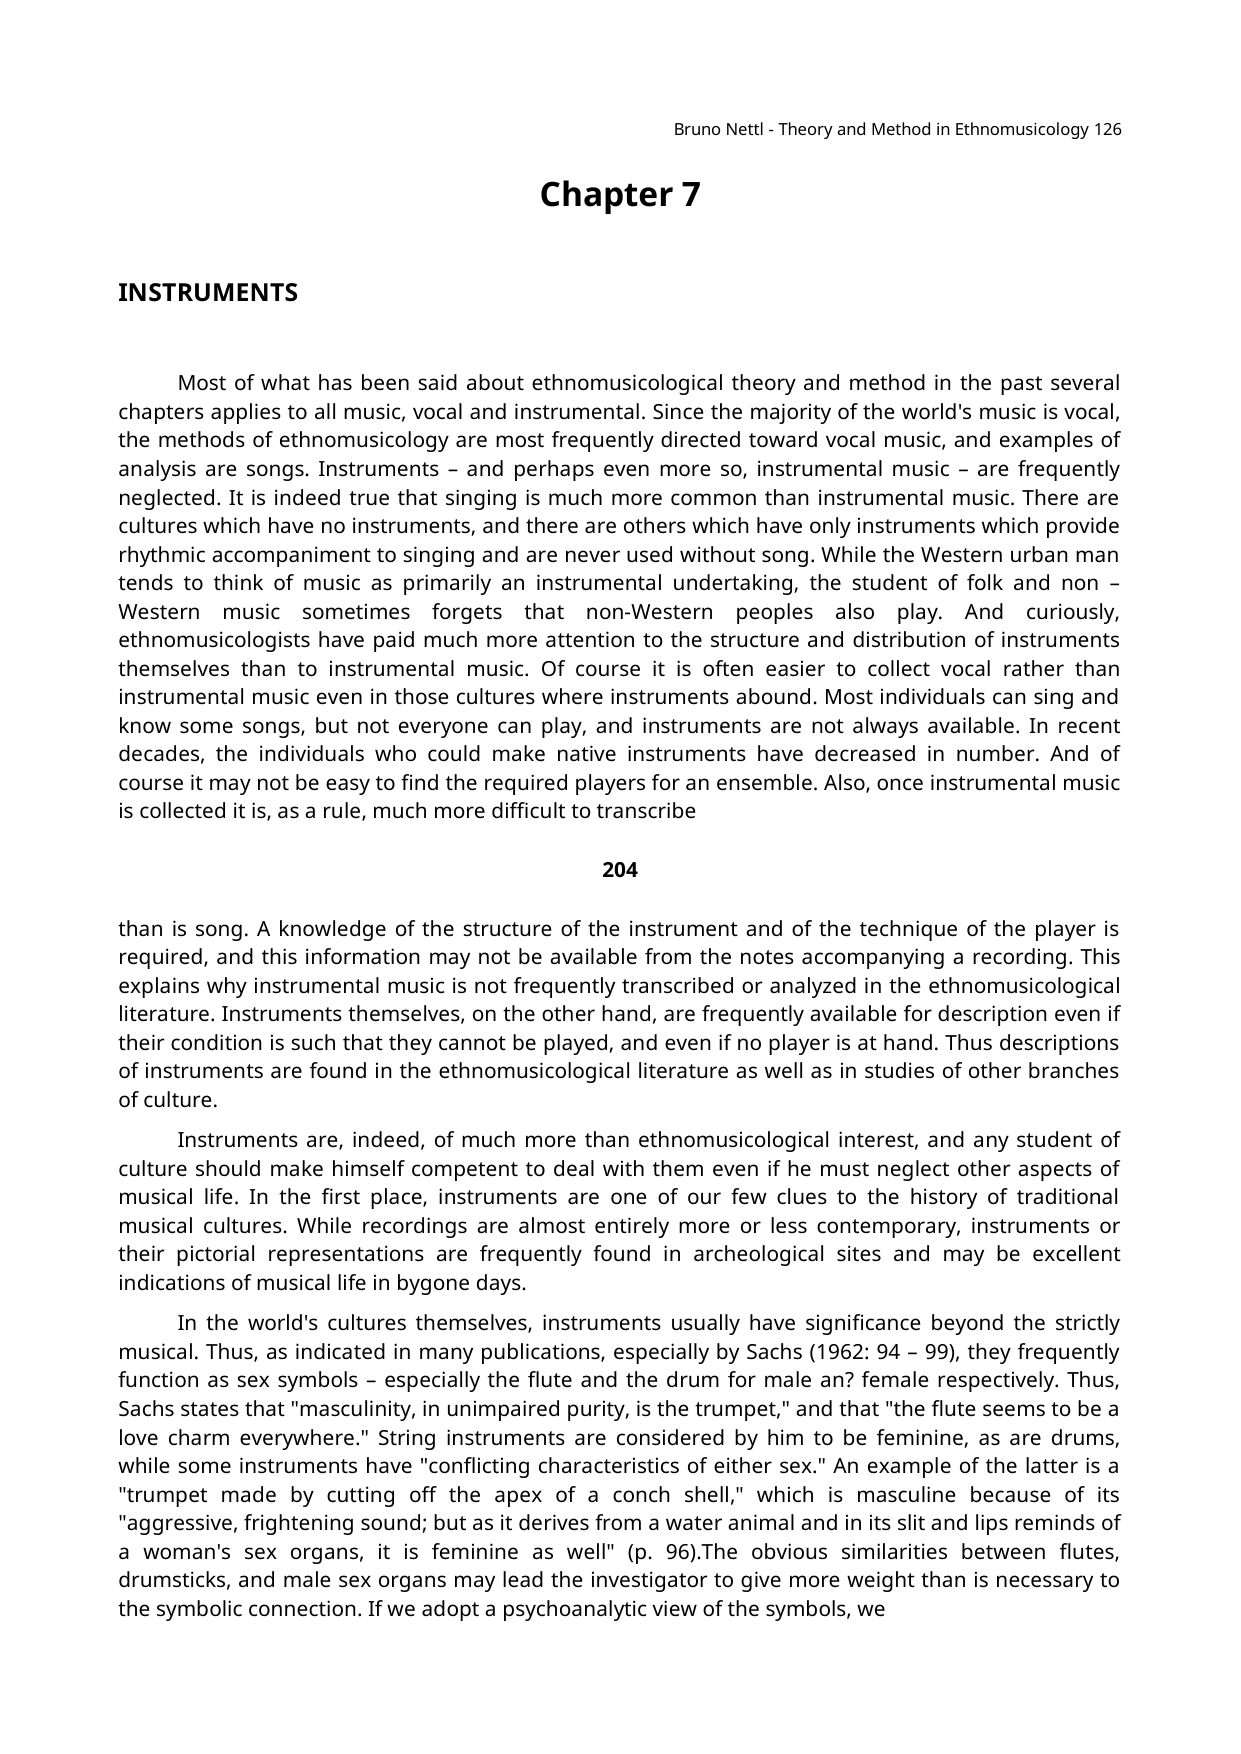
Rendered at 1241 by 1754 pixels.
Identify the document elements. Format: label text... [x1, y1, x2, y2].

text Most of what has been said about ethnomusicological theory and method in the past several chapters applies to all music, vocal and instrumental. Since the majority of the world's music is vocal, the methods of ethnomusicology are most frequently directed toward vocal music, and examples of analysis are songs. Instruments – and perhaps even more so, instrumental music – are frequently neglected. It is indeed true that singing is much more common than instrumental music. There are cultures which have no instruments, and there are others which have only instruments which provide rhythmic accompaniment to singing and are never used without song. While the Western urban man tends to think of music as primarily an instrumental undertaking, the student of folk and non – Western music sometimes forgets that non-Western peoples also play. And curiously, ethnomusicologists have paid much more attention to the structure and distribution of instruments themselves than to instrumental music. Of course it is often easier to collect vocal rather than instrumental music even in those cultures where instruments abound. Most individuals can sing and know some songs, but not everyone can play, and instruments are not always available. In recent decades, the individuals who could make native instruments have decreased in number. And of course it may not be easy to find the required players for an ensemble. Also, once instrumental music is collected it is, as a rule, much more difficult to transcribe [118, 368, 1122, 825]
text Instruments are, indeed, of much more than ethnomusicological interest, and any student of culture should make himself competent to deal with them even if he must neglect other aspects of musical life. In the first place, instruments are one of our few clues to the history of traditional musical cultures. While recordings are almost entirely more or less contemporary, instruments or their pictorial representations are frequently found in archeological sites and may be excellent indications of musical life in bygone days. [118, 1125, 1122, 1296]
subtitle INSTRUMENTS [118, 275, 1122, 309]
text In the world's cultures themselves, instruments usually have significance beyond the strictly musical. Thus, as indicated in many publications, especially by Sachs (1962: 94 – 99), they frequently function as sex symbols – especially the flute and the drum for male an? female respectively. Thus, Sachs states that "masculinity, in unimpaired purity, is the trumpet," and that "the flute seems to be a love charm everywhere." String instruments are considered by him to be feminine, as are drums, while some instruments have "conflicting characteristics of either sex." An example of the latter is a "trumpet made by cutting off the apex of a conch shell," which is masculine because of its "aggressive, frightening sound; but as it derives from a water animal and in its slit and lips reminds of a woman's sex organs, it is feminine as well" (p. 96).The obvious similarities between flutes, drumsticks, and male sex organs may lead the investigator to give more weight than is necessary to the symbolic connection. If we adopt a psychoanalytic view of the symbols, we [118, 1308, 1122, 1622]
subtitle Chapter 7 [118, 170, 1122, 216]
text 204 [118, 855, 1122, 883]
text than is song. A knowledge of the structure of the instrument and of the technique of the player is required, and this information may not be available from the notes accompanying a recording. This explains why instrumental music is not frequently transcribed or analyzed in the ethnomusicological literature. Instruments themselves, on the other hand, are frequently available for description even if their condition is such that they cannot be played, and even if no player is at hand. Thus descriptions of instruments are found in the ethnomusicological literature as well as in studies of other branches of culture. [118, 914, 1122, 1113]
